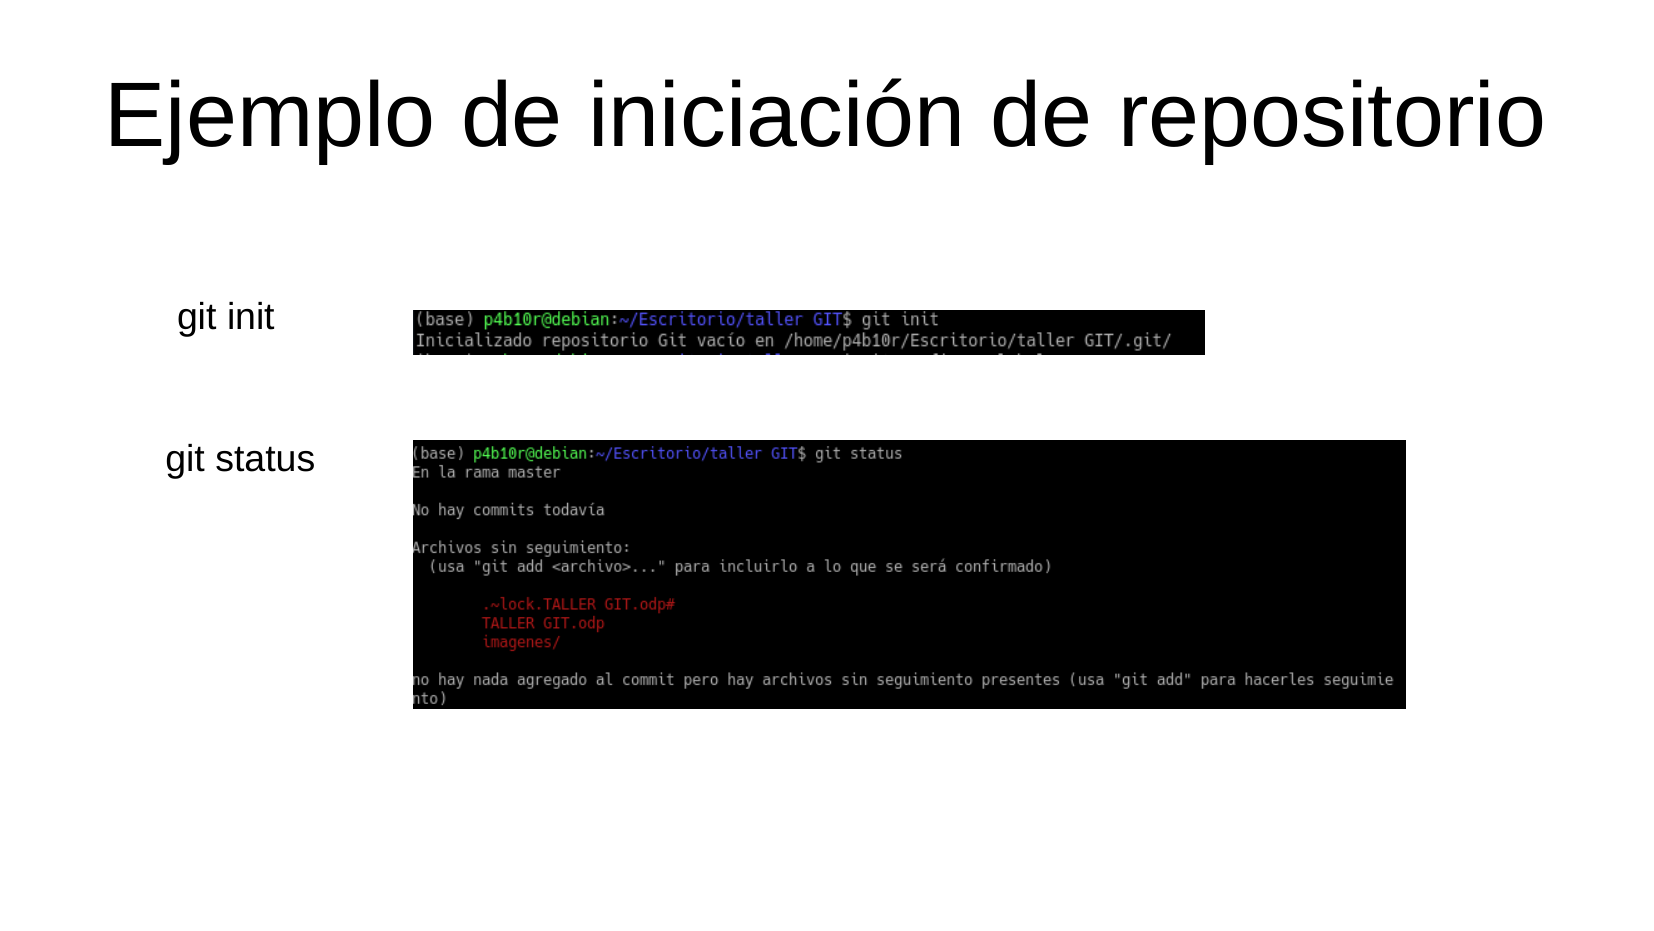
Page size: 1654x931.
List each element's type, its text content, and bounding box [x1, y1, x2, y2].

list git status [94, 437, 367, 556]
picture [413, 310, 1205, 355]
list git init [106, 295, 378, 414]
picture [413, 440, 1406, 709]
title Ejemplo de iniciación de repositorio [82, 37, 1571, 193]
